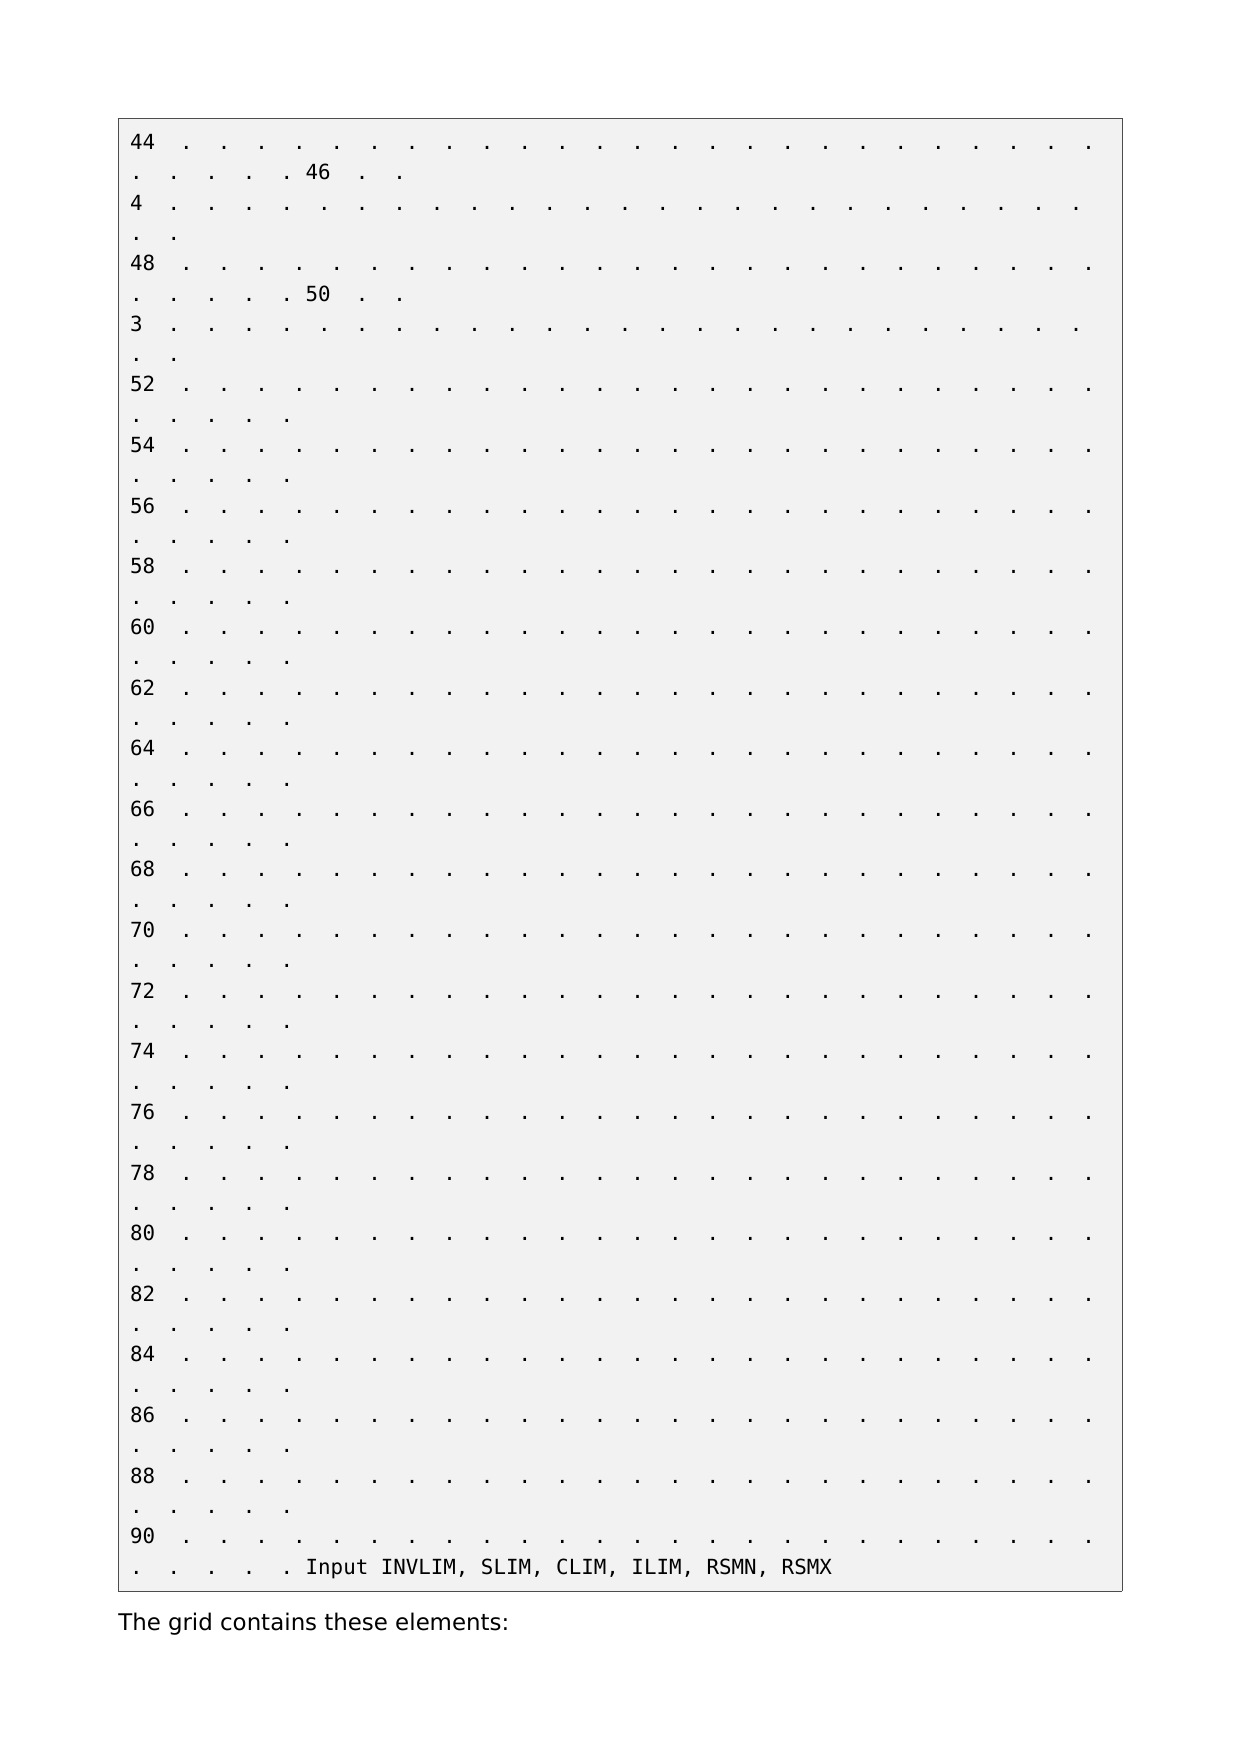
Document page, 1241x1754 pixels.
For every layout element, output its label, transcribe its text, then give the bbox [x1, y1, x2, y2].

text The grid contains these elements: [118, 1609, 1122, 1635]
text 44 . . . . . . . . . . . . . . . . . . . . . . . . . . . . . . 46 . . 4 . . . . . . . . . . . . . . . . . . . . . . . . . . . 48 . . . . . . . . . . . . . . . . . . . . . . . . . . . . . . 50 . . 3 . . . . . . . . . . . . . . . . . . . . . . . . . . . 52 . . . . . . . . . . . . . . . . . . . . . . . . . . . . . . 54 . . . . . . . . . . . . . . . . . . . . . . . . . . . . . . 56 . . . . . . . . . . . . . . . . . . . . . . . . . . . . . . 58 . . . . . . . . . . . . . . . . . . . . . . . . . . . . . . 60 . . . . . . . . . . . . . . . . . . . . . . . . . . . . . . 62 . . . . . . . . . . . . . . . . . . . . . . . . . . . . . . 64 . . . . . . . . . . . . . . . . . . . . . . . . . . . . . . 66 . . . . . . . . . . . . . . . . . . . . . . . . . . . . . . 68 . . . . . . . . . . . . . . . . . . . . . . . . . . . . . . 70 . . . . . . . . . . . . . . . . . . . . . . . . . . . . . . 72 . . . . . . . . . . . . . . . . . . . . . . . . . . . . . . 74 . . . . . . . . . . . . . . . . . . . . . . . . . . . . . . 76 . . . . . . . . . . . . . . . . . . . . . . . . . . . . . . 78 . . . . . . . . . . . . . . . . . . . . . . . . . . . . . . 80 . . . . . . . . . . . . . . . . . . . . . . . . . . . . . . 82 . . . . . . . . . . . . . . . . . . . . . . . . . . . . . . 84 . . . . . . . . . . . . . . . . . . . . . . . . . . . . . . 86 . . . . . . . . . . . . . . . . . . . . . . . . . . . . . . 88 . . . . . . . . . . . . . . . . . . . . . . . . . . . . . . 90 . . . . . . . . . . . . . . . . . . . . . . . . . . . . . . Input INVLIM, SLIM, CLIM, ILIM, RSMN, RSMX [119, 119, 1122, 1591]
